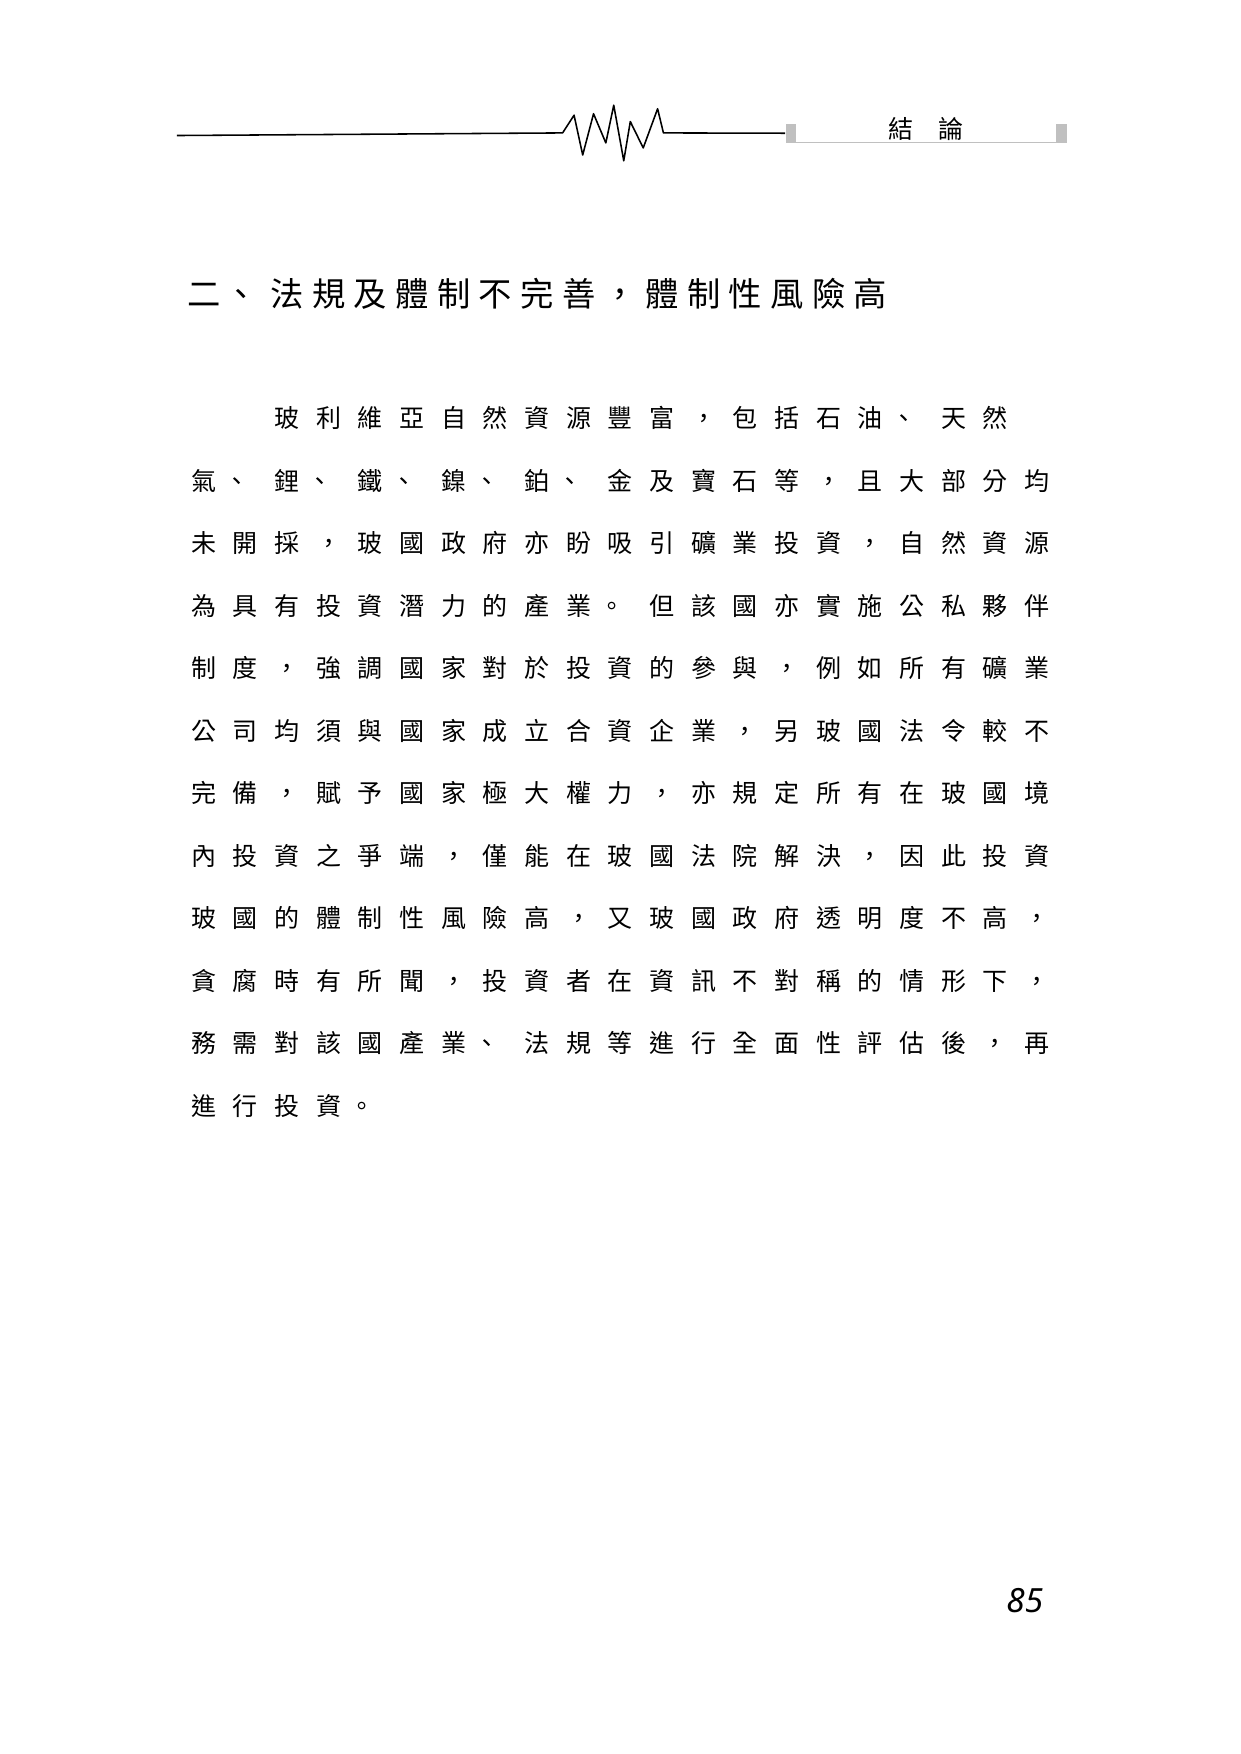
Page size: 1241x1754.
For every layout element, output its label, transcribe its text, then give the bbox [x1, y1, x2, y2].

text 玻利維亞自然資源豐富，包括石油、天然氣、鋰、鐵、鎳、鉑、金及寶石等，且大部分均未開採，玻國政府亦盼吸引礦業投資，自然資源為具有投資潛力的產業。但該國亦實施公私夥伴制度，強調國家對於投資的參與，例如所有礦業公司均須與國家成立合資企業，另玻國法令較不完備，賦予國家極大權力，亦規定所有在玻國境內投資之爭端，僅能在玻國法院解決，因此投資玻國的體制性風險高，又玻國政府透明度不高，貪腐時有所聞，投資者在資訊不對稱的情形下，務需對該國產業、法規等進行全面性評估後，再進行投資。 [183, 375, 1058, 1125]
text 二、法規及體制不完善，體制性風險高 [183, 250, 1058, 313]
